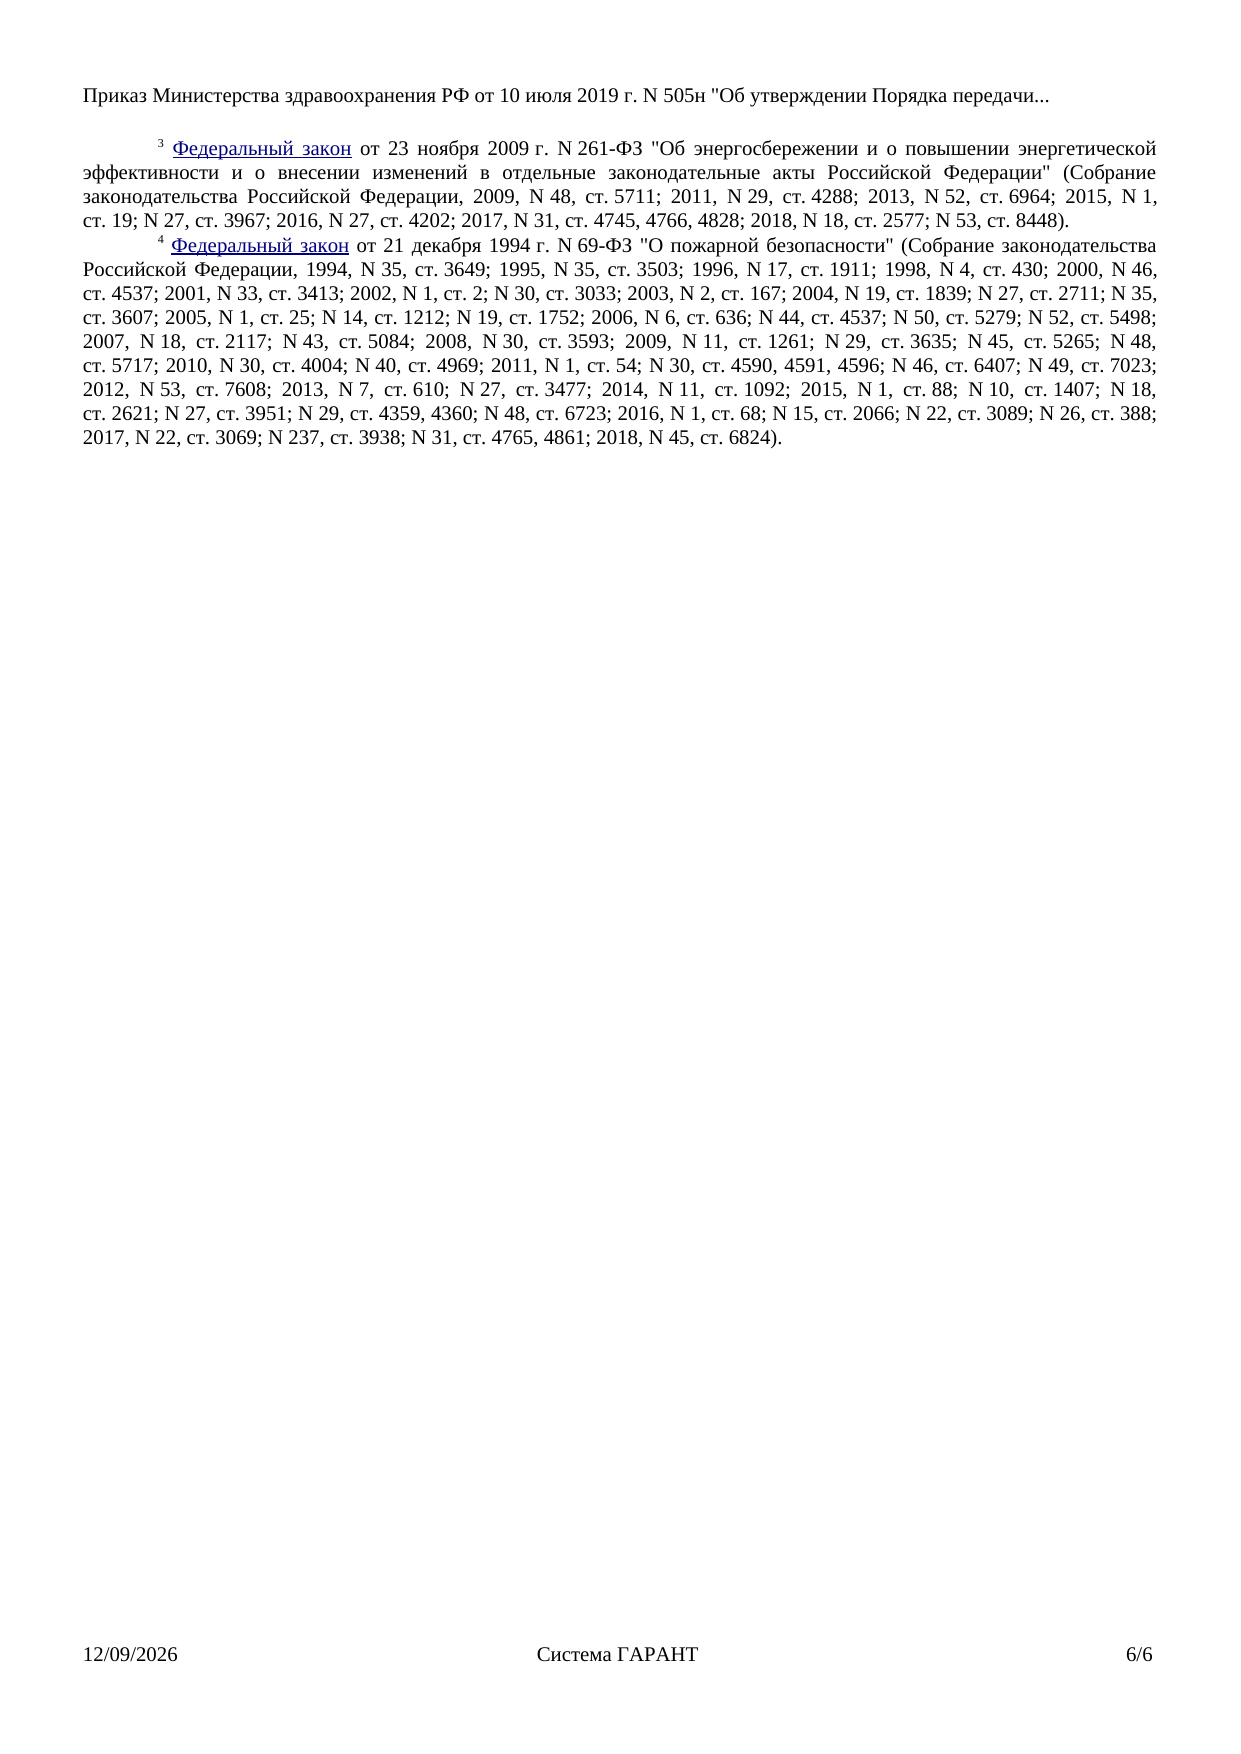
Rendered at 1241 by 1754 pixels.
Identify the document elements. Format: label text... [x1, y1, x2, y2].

text 3 Федеральный закон от 23 ноября 2009 г. N 261-ФЗ "Об энергосбережении и о повышении энергетической эффективности и о внесении изменений в отдельные законодательные акты Российской Федерации" (Собрание законодательства Российской Федерации, 2009, N 48, ст. 5711; 2011, N 29, ст. 4288; 2013, N 52, ст. 6964; 2015, N 1, ст. 19; N 27, ст. 3967; 2016, N 27, ст. 4202; 2017, N 31, ст. 4745, 4766, 4828; 2018, N 18, ст. 2577; N 53, ст. 8448). [83, 136, 1157, 232]
text 4 Федеральный закон от 21 декабря 1994 г. N 69-ФЗ "О пожарной безопасности" (Собрание законодательства Российской Федерации, 1994, N 35, ст. 3649; 1995, N 35, ст. 3503; 1996, N 17, ст. 1911; 1998, N 4, ст. 430; 2000, N 46, ст. 4537; 2001, N 33, ст. 3413; 2002, N 1, ст. 2; N 30, ст. 3033; 2003, N 2, ст. 167; 2004, N 19, ст. 1839; N 27, ст. 2711; N 35, ст. 3607; 2005, N 1, ст. 25; N 14, ст. 1212; N 19, ст. 1752; 2006, N 6, ст. 636; N 44, ст. 4537; N 50, ст. 5279; N 52, ст. 5498; 2007, N 18, ст. 2117; N 43, ст. 5084; 2008, N 30, ст. 3593; 2009, N 11, ст. 1261; N 29, ст. 3635; N 45, ст. 5265; N 48, ст. 5717; 2010, N 30, ст. 4004; N 40, ст. 4969; 2011, N 1, ст. 54; N 30, ст. 4590, 4591, 4596; N 46, ст. 6407; N 49, ст. 7023; 2012, N 53, ст. 7608; 2013, N 7, ст. 610; N 27, ст. 3477; 2014, N 11, ст. 1092; 2015, N 1, ст. 88; N 10, ст. 1407; N 18, ст. 2621; N 27, ст. 3951; N 29, ст. 4359, 4360; N 48, ст. 6723; 2016, N 1, ст. 68; N 15, ст. 2066; N 22, ст. 3089; N 26, ст. 388; 2017, N 22, ст. 3069; N 237, ст. 3938; N 31, ст. 4765, 4861; 2018, N 45, ст. 6824). [83, 232, 1157, 449]
